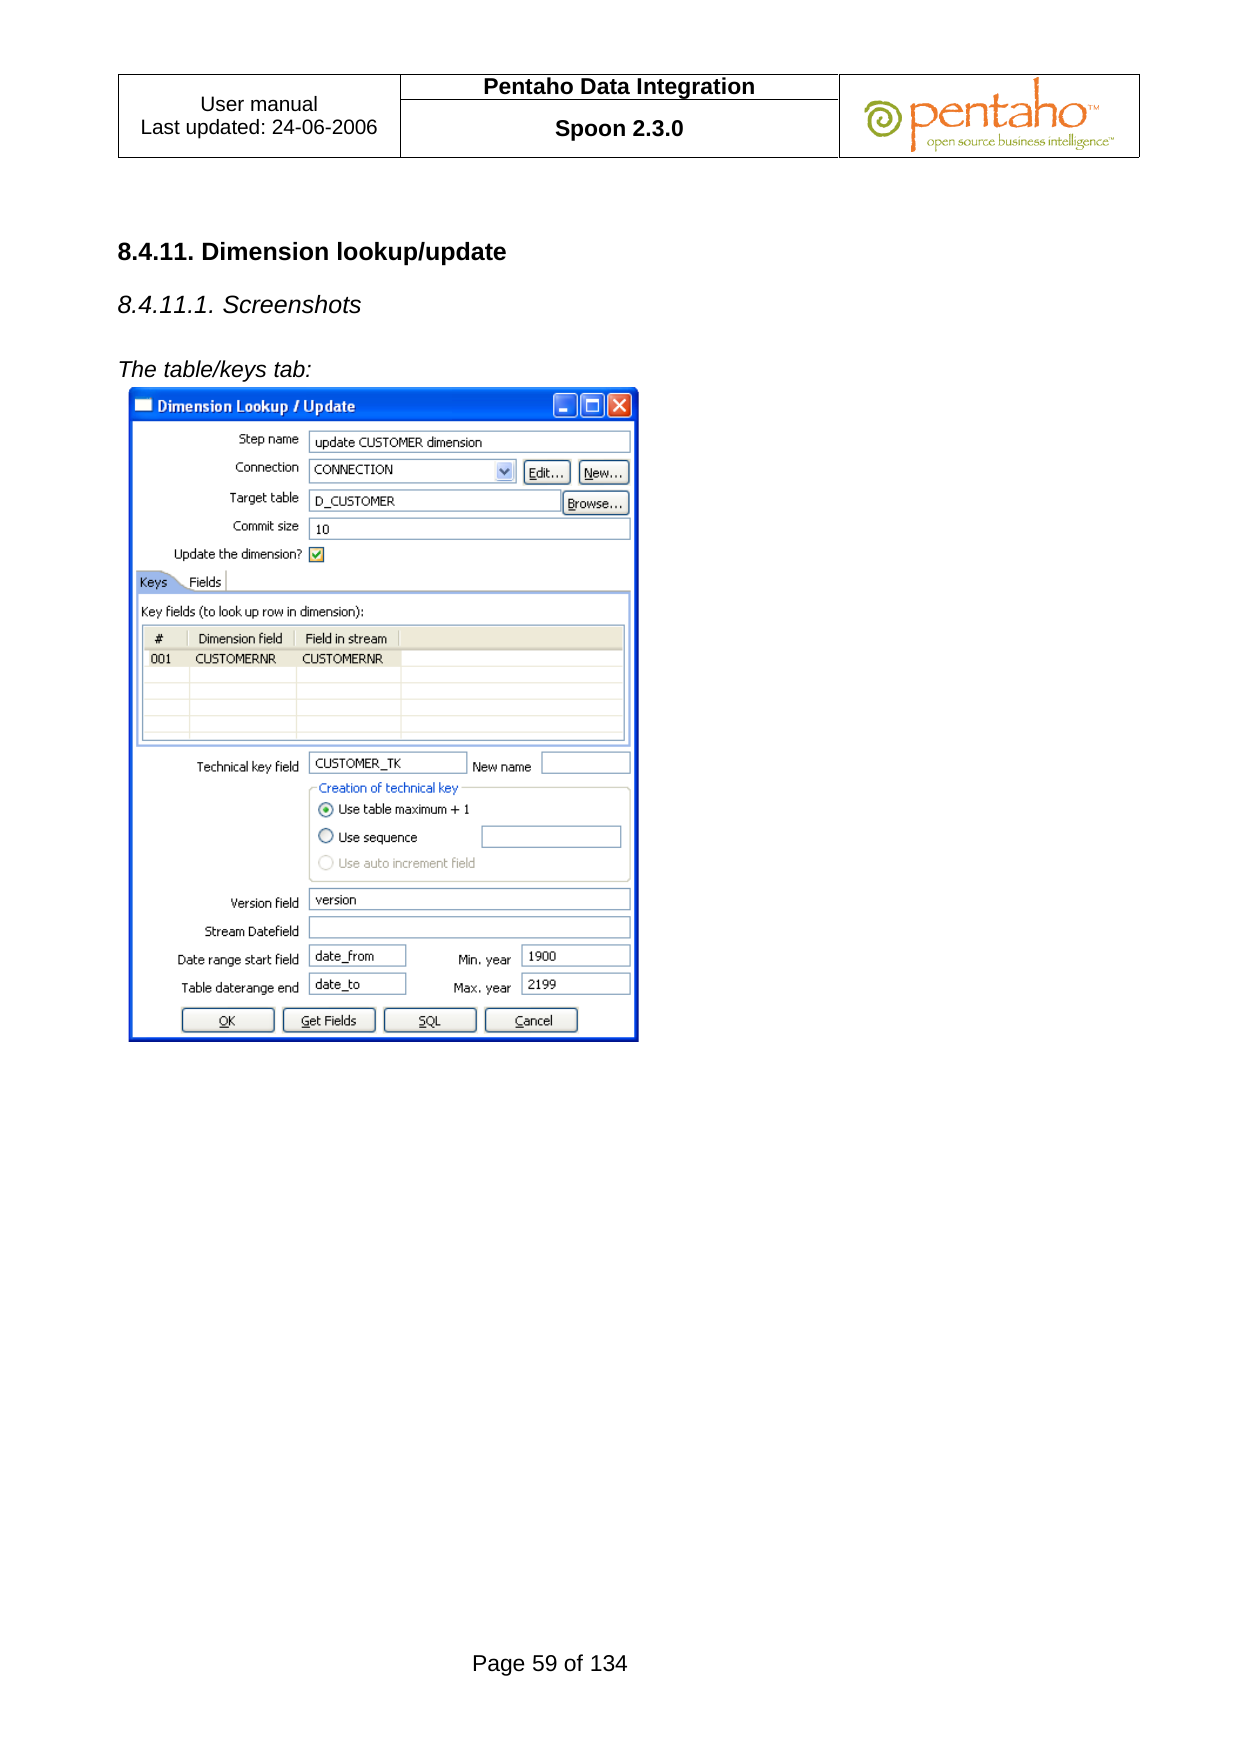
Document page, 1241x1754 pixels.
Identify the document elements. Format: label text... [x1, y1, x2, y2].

text The table/keys tab: [117, 357, 1137, 382]
subtitle Screenshots [117, 291, 1137, 319]
subtitle Dimension lookup/update [117, 238, 1137, 266]
picture [128, 387, 639, 1042]
